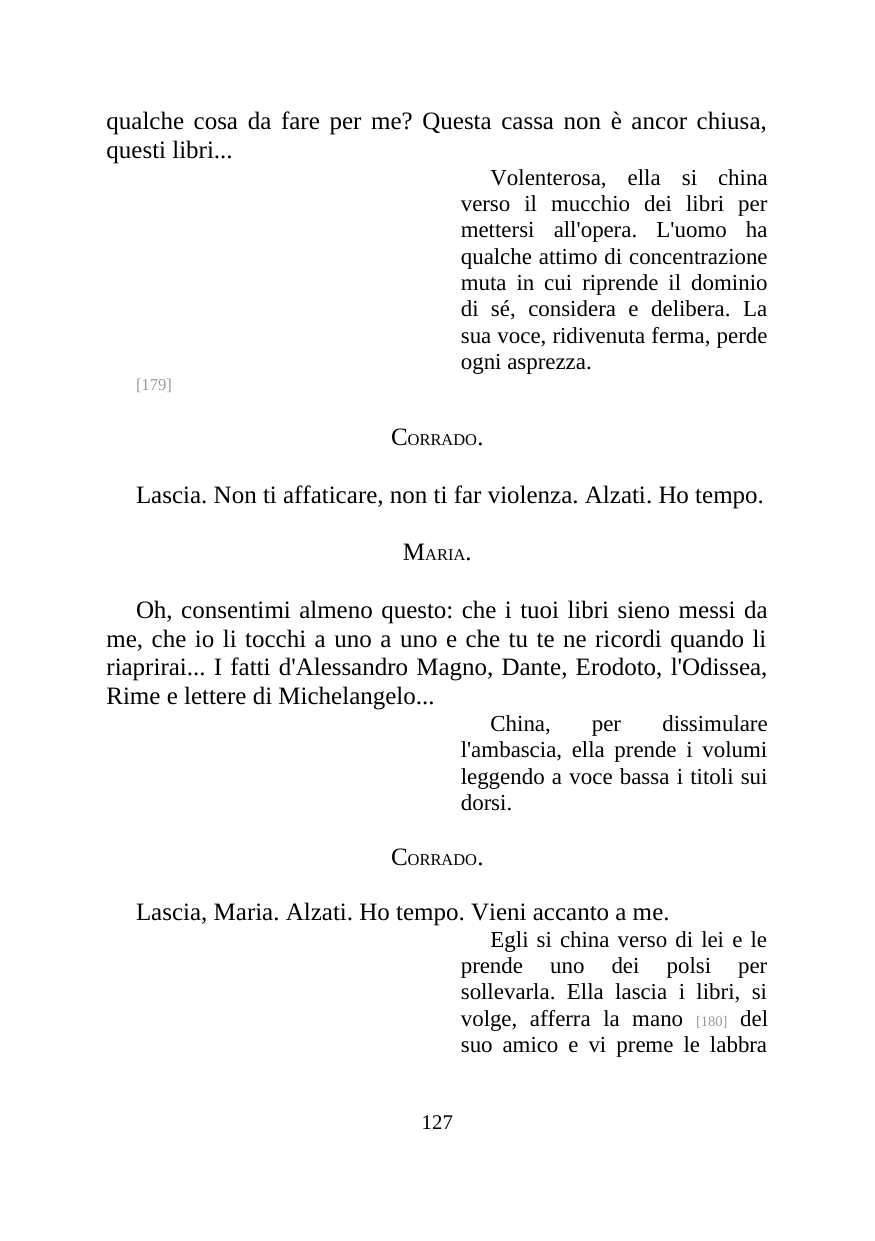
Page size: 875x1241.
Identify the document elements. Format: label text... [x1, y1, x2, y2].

text Lascia. Non ti affaticare, non ti far violenza. Alzati. Ho tempo. [106, 480, 768, 509]
text Corrado. [106, 422, 768, 451]
text Volenterosa, ella si china verso il mucchio dei libri per mettersi all'opera. L'uomo ha qualche attimo di concentrazione muta in cui riprende il dominio di sé, considera e delibera. La sua voce, ridivenuta ferma, perde ogni asprezza. [461, 164, 768, 374]
text China, per dissimulare l'ambascia, ella prende i volumi leggendo a voce bassa i titoli sui dorsi. [461, 710, 768, 815]
text qualche cosa da fare per me? Questa cassa non è ancor chiusa, questi libri... [106, 106, 768, 164]
text Egli si china verso di lei e le prende uno dei polsi per sollevarla. Ella lascia i libri, si volge, afferra la mano [180] del suo amico e vi preme le labbra [461, 926, 768, 1057]
text Maria. [106, 537, 768, 566]
text Lascia, Maria. Alzati. Ho tempo. Vieni accanto a me. [106, 897, 768, 926]
text Oh, consentimi almeno questo: che i tuoi libri sieno messi da me, che io li tocchi a uno a uno e che tu te ne ricordi quando li riaprirai... I fatti d'Alessandro Magno, Dante, Erodoto, l'Odissea, Rime e lettere di Michelangelo... [106, 595, 768, 710]
text [179] [106, 374, 768, 394]
text Corrado. [106, 842, 768, 871]
